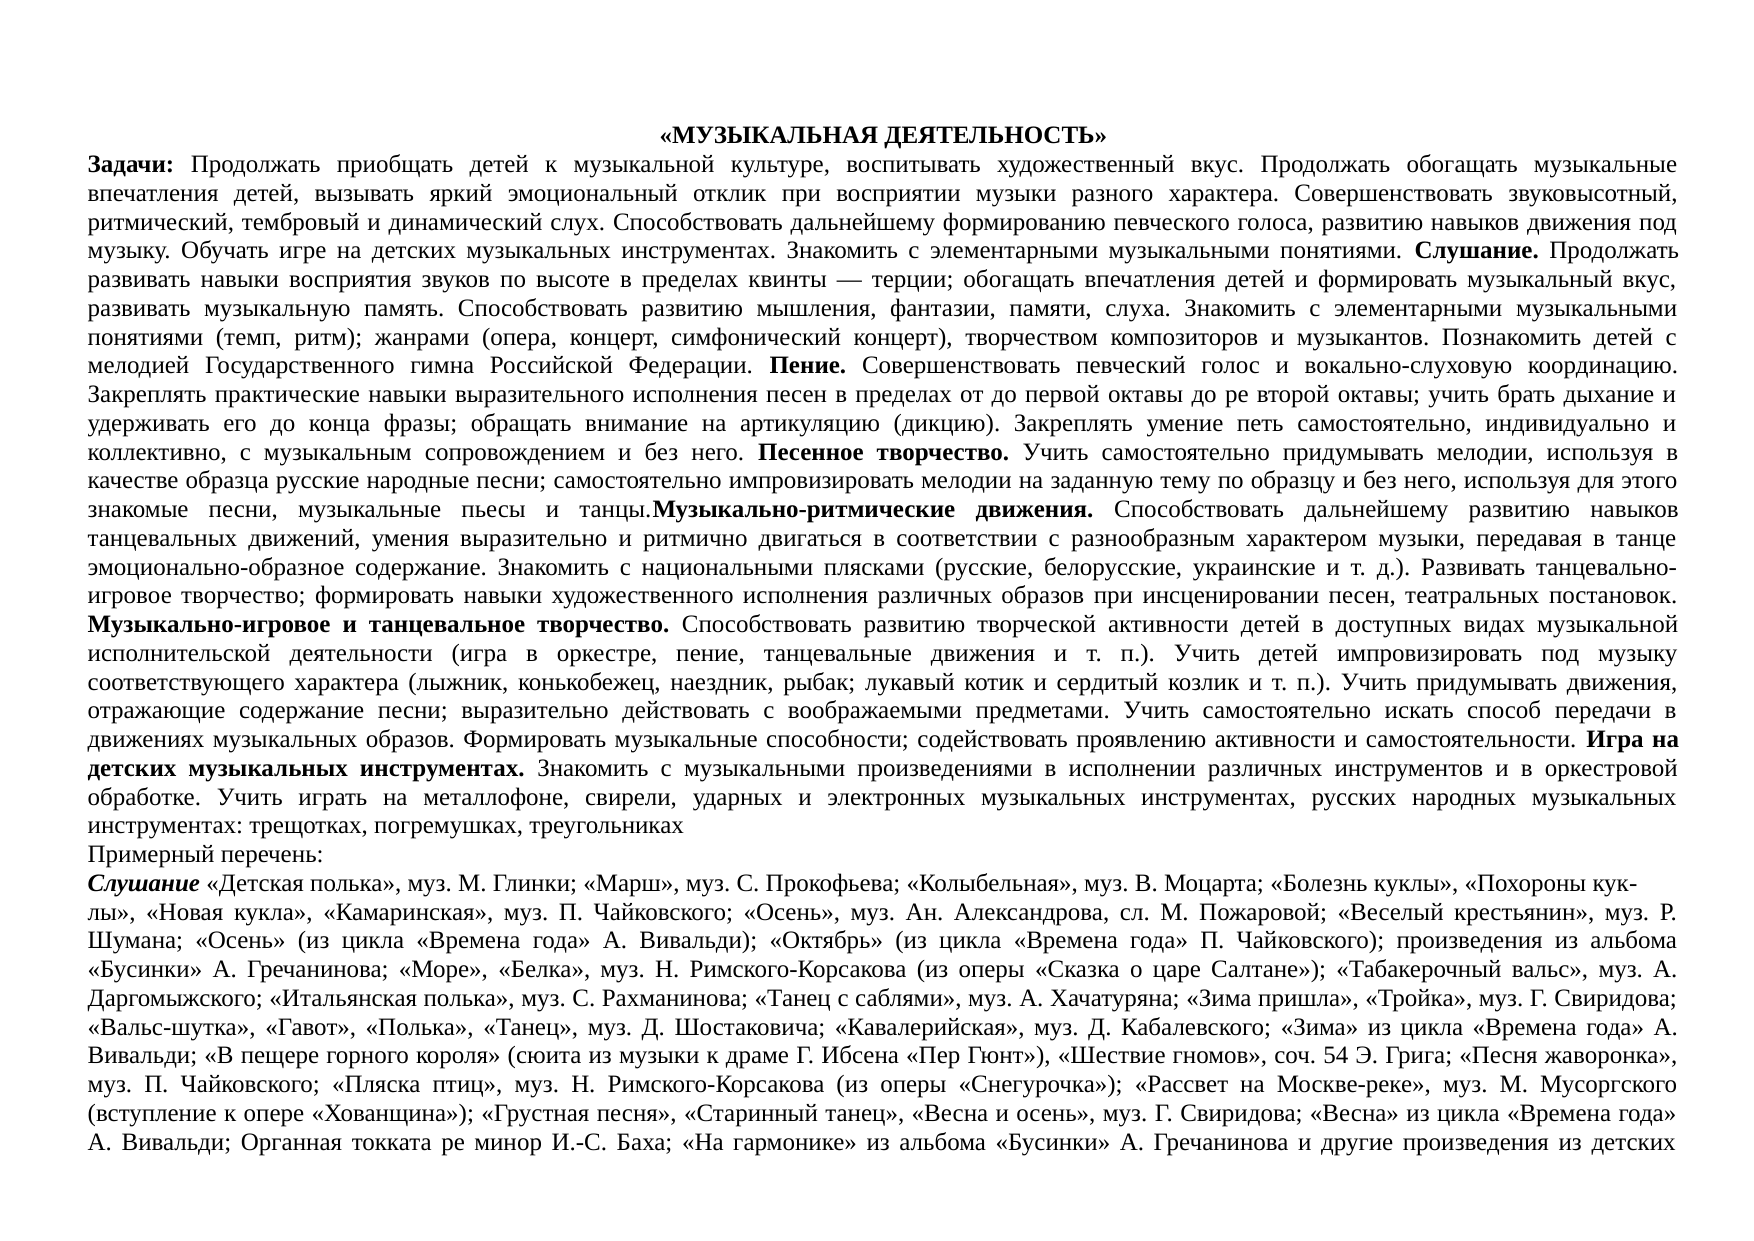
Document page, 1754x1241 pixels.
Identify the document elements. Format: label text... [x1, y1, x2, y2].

text Слушание «Детская полька», муз. М. Глинки; «Марш», муз. С. Прокофьева; «Колыбельная», муз. В. Моцарта; «Болезнь куклы», «Похороны кук- [87, 868, 1679, 897]
text Примерный перечень: [87, 839, 1679, 868]
text Задачи: Продолжать приобщать детей к музыкальной культуре, воспитывать художественный вкус. Продолжать обогащать музыкальные впечатления детей, вызывать яркий эмоциональный отклик при восприятии музыки разного характера. Совершенствовать звуковысотный, ритмический, тембровый и динамический слух. Способствовать дальнейшему формированию певческого голоса, развитию навыков движения под музыку. Обучать игре на детских музыкальных инструментах. Знакомить с элементарными музыкальными понятиями. Слушание. Продолжать развивать навыки восприятия звуков по высоте в пределах квинты — терции; обогащать впечатления детей и формировать музыкальный вкус, развивать музыкальную память. Способствовать развитию мышления, фантазии, памяти, слуха. Знакомить с элементарными музыкальными понятиями (темп, ритм); жанрами (опера, концерт, симфонический концерт), творчеством композиторов и музыкантов. Познакомить детей с мелодией Государственного гимна Российской Федерации. Пение. Совершенствовать певческий голос и вокально-слуховую координацию. Закреплять практические навыки выразительного исполнения песен в пределах от до первой октавы до ре второй октавы; учить брать дыхание и удерживать его до конца фразы; обращать внимание на артикуляцию (дикцию). Закреплять умение петь самостоятельно, индивидуально и коллективно, с музыкальным сопровождением и без него. Песенное творчество. Учить самостоятельно придумывать мелодии, используя в качестве образца русские народные песни; самостоятельно импровизировать мелодии на заданную тему по образцу и без него, используя для этого знакомые песни, музыкальные пьесы и танцы.Музыкально-ритмические движения. Способствовать дальнейшему развитию навыков танцевальных движений, умения выразительно и ритмично двигаться в соответствии с разнообразным характером музыки, передавая в танце эмоционально-образное содержание. Знакомить с национальными плясками (русские, белорусские, украинские и т. д.). Развивать танцевально-игровое творчество; формировать навыки художественного исполнения различных образов при инсценировании песен, театральных постановок. Музыкально-игровое и танцевальное творчество. Способствовать развитию творческой активности детей в доступных видах музыкальной исполнительской деятельности (игра в оркестре, пение, танцевальные движения и т. п.). Учить детей импровизировать под музыку соответствующего характера (лыжник, конькобежец, наездник, рыбак; лукавый котик и сердитый козлик и т. п.). Учить придумывать движения, отражающие содержание песни; выразительно действовать с воображаемыми предметами. Учить самостоятельно искать способ передачи в движениях музыкальных образов. Формировать музыкальные способности; содействовать проявлению активности и самостоятельности. Игра на детских музыкальных инструментах. Знакомить с музыкальными произведениями в исполнении различных инструментов и в оркестровой обработке. Учить играть на металлофоне, свирели, ударных и электронных музыкальных инструментах, русских народных музыкальных инструментах: трещотках, погремушках, треугольниках [87, 149, 1679, 839]
text «МУЗЫКАЛЬНАЯ ДЕЯТЕЛЬНОСТЬ» [87, 121, 1679, 149]
text лы», «Новая кукла», «Камаринская», муз. П. Чайковского; «Осень», муз. Ан. Александрова, сл. М. Пожаровой; «Веселый крестьянин», муз. Р. Шумана; «Осень» (из цикла «Времена года» А. Вивальди); «Октябрь» (из цикла «Времена года» П. Чайковского); произведения из альбома «Бусинки» А. Гречанинова; «Море», «Белка», муз. Н. Римского-Корсакова (из оперы «Сказка о царе Салтане»); «Табакерочный вальс», муз. А. Даргомыжского; «Итальянская полька», муз. С. Рахманинова; «Танец с саблями», муз. А. Хачатуряна; «Зима пришла», «Тройка», муз. Г. Свиридова; «Вальс-шутка», «Гавот», «Полька», «Танец», муз. Д. Шостаковича; «Кавалерийская», муз. Д. Кабалевского; «Зима» из цикла «Времена года» А. Вивальди; «В пещере горного короля» (сюита из музыки к драме Г. Ибсена «Пер Гюнт»), «Шествие гномов», соч. 54 Э. Грига; «Песня жаворонка», муз. П. Чайковского; «Пляска птиц», муз. Н. Римского-Корсакова (из оперы «Снегурочка»); «Рассвет на Москве-реке», муз. М. Мусоргского (вступление к опере «Хованщина»); «Грустная песня», «Старинный танец», «Весна и осень», муз. Г. Свиридова; «Весна» из цикла «Времена года» А. Вивальди; Органная токката ре минор И.-С. Баха; «На гармонике» из альбома «Бусинки» А. Гречанинова и другие произведения из детских [87, 897, 1679, 1156]
